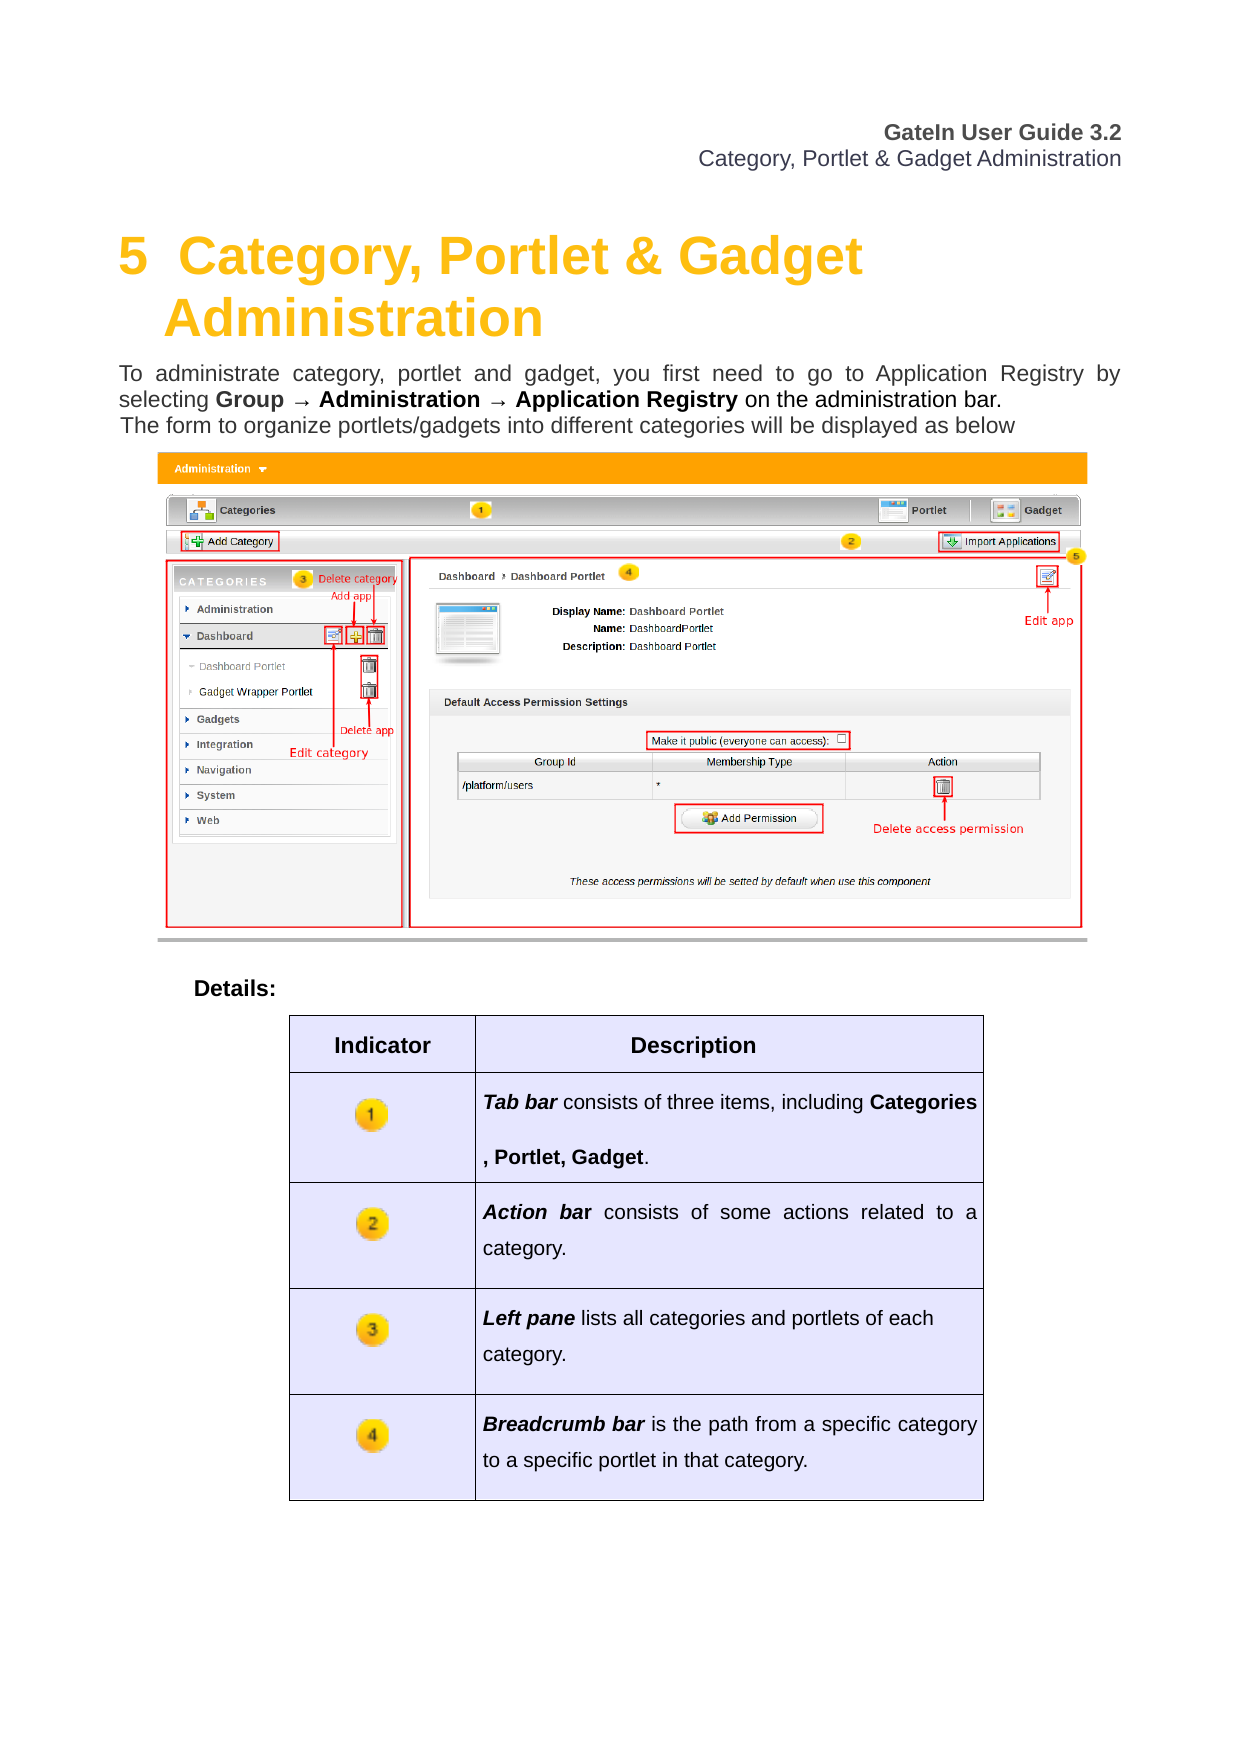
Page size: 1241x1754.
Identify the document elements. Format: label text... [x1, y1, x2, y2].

picture [355, 1207, 389, 1241]
table_cell [290, 1183, 475, 1288]
table_cell Breadcrumb bar is the path from a specific category to a specific portlet in that category. [476, 1395, 983, 1499]
table_header Indicator [290, 1016, 475, 1072]
picture [355, 1419, 389, 1453]
list Details: [156, 975, 1122, 1001]
table_cell [290, 1289, 475, 1394]
picture [354, 1098, 388, 1132]
list The form to organize portlets/gadgets into different categories will be displayed as below [82, 412, 1122, 439]
table_cell Action bar consists of some actions related to a category. [476, 1183, 983, 1288]
text To administrate category, portlet and gadget, you first need to go to Application Registry by selecting Group → Administration → Application Registry on the administration bar. [118, 360, 1122, 412]
picture [355, 1313, 389, 1347]
table_cell [290, 1395, 475, 1452]
table_cell [290, 1453, 475, 1499]
picture [157, 452, 1088, 942]
table_cell Left pane lists all categories and portlets of each category. [476, 1289, 983, 1394]
table_cell Tab bar consists of three items, including Categories , Portlet, Gadget. [476, 1073, 983, 1182]
subtitle Category, Portlet & Gadget Administration [118, 223, 1122, 348]
table_cell [290, 1073, 475, 1182]
table_header Description [476, 1016, 983, 1072]
